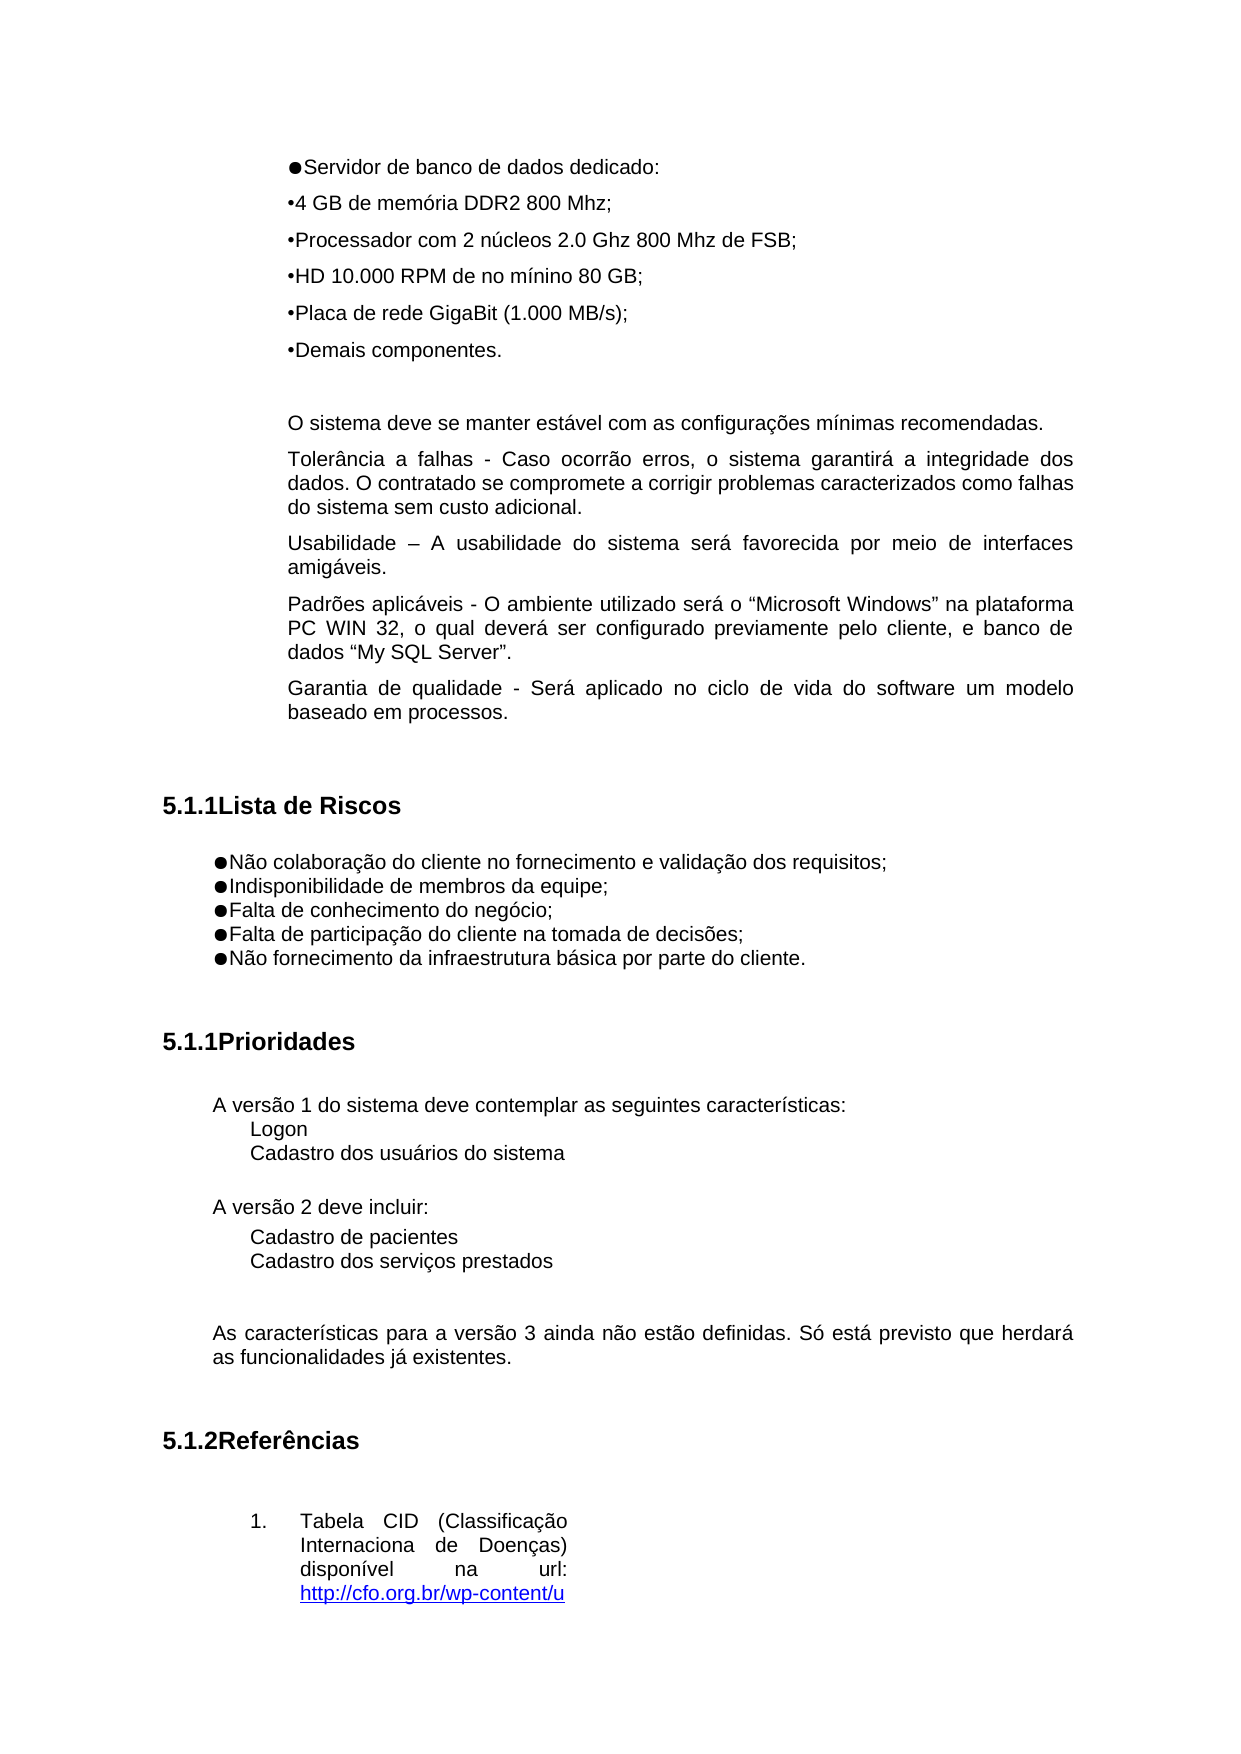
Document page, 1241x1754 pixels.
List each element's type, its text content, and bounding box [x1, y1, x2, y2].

list Falta de participação do cliente na tomada de decisões; [212, 922, 1075, 946]
text O sistema deve se manter estável com as configurações mínimas recomendadas. [287, 410, 1075, 434]
text As características para a versão 3 ainda não estão definidas. Só está previsto que herdará as funcionalidades já existentes. [212, 1321, 1075, 1369]
table_header Tabela CID (Classificação Internaciona de Doenças) disponível na url: http://cfo.org.br/wp-content/u [280, 1503, 575, 1605]
text A versão 2 deve incluir: [212, 1195, 1075, 1219]
text Garantia de qualidade - Será aplicado no ciclo de vida do software um modelo baseado em processos. [287, 676, 1075, 724]
text Tolerância a falhas - Caso ocorrão erros, o sistema garantirá a integridade dos dados. O contratado se compromete a corrigir problemas caracterizados como falhas do sistema sem custo adicional. [287, 447, 1075, 519]
list Indisponibilidade de membros da equipe; [212, 874, 1075, 898]
table_header 1. [205, 1503, 280, 1605]
subtitle Prioridades [162, 1027, 1075, 1056]
text Padrões aplicáveis - O ambiente utilizado será o “Microsoft Windows” na plataforma PC WIN 32, o qual deverá ser configurado previamente pelo cliente, e banco de dados “My SQL Server”. [287, 592, 1075, 663]
list Não colaboração do cliente no fornecimento e validação dos requisitos; [212, 849, 1075, 874]
list Processador com 2 núcleos 2.0 Ghz 800 Mhz de FSB; [287, 228, 1075, 252]
list Servidor de banco de dados dedicado: [287, 154, 1075, 179]
list Demais componentes. [287, 337, 1075, 361]
text Usabilidade – A usabilidade do sistema será favorecida por meio de interfaces amigáveis. [287, 531, 1075, 579]
list Placa de rede GigaBit (1.000 MB/s); [287, 301, 1075, 325]
text A versão 1 do sistema deve contemplar as seguintes características: [212, 1093, 1075, 1117]
text Logon [250, 1117, 1075, 1141]
subtitle Lista de Riscos [162, 791, 1075, 819]
text Cadastro dos usuários do sistema [250, 1141, 1075, 1164]
list Não fornecimento da infraestrutura básica por parte do cliente. [212, 946, 1075, 970]
subtitle Referências [162, 1426, 1075, 1455]
text Cadastro de pacientes [250, 1225, 1075, 1249]
text Cadastro dos serviços prestados [250, 1249, 1075, 1273]
list Falta de conhecimento do negócio; [212, 898, 1075, 922]
list 4 GB de memória DDR2 800 Mhz; [287, 191, 1075, 215]
list HD 10.000 RPM de no mínino 80 GB; [287, 264, 1075, 288]
